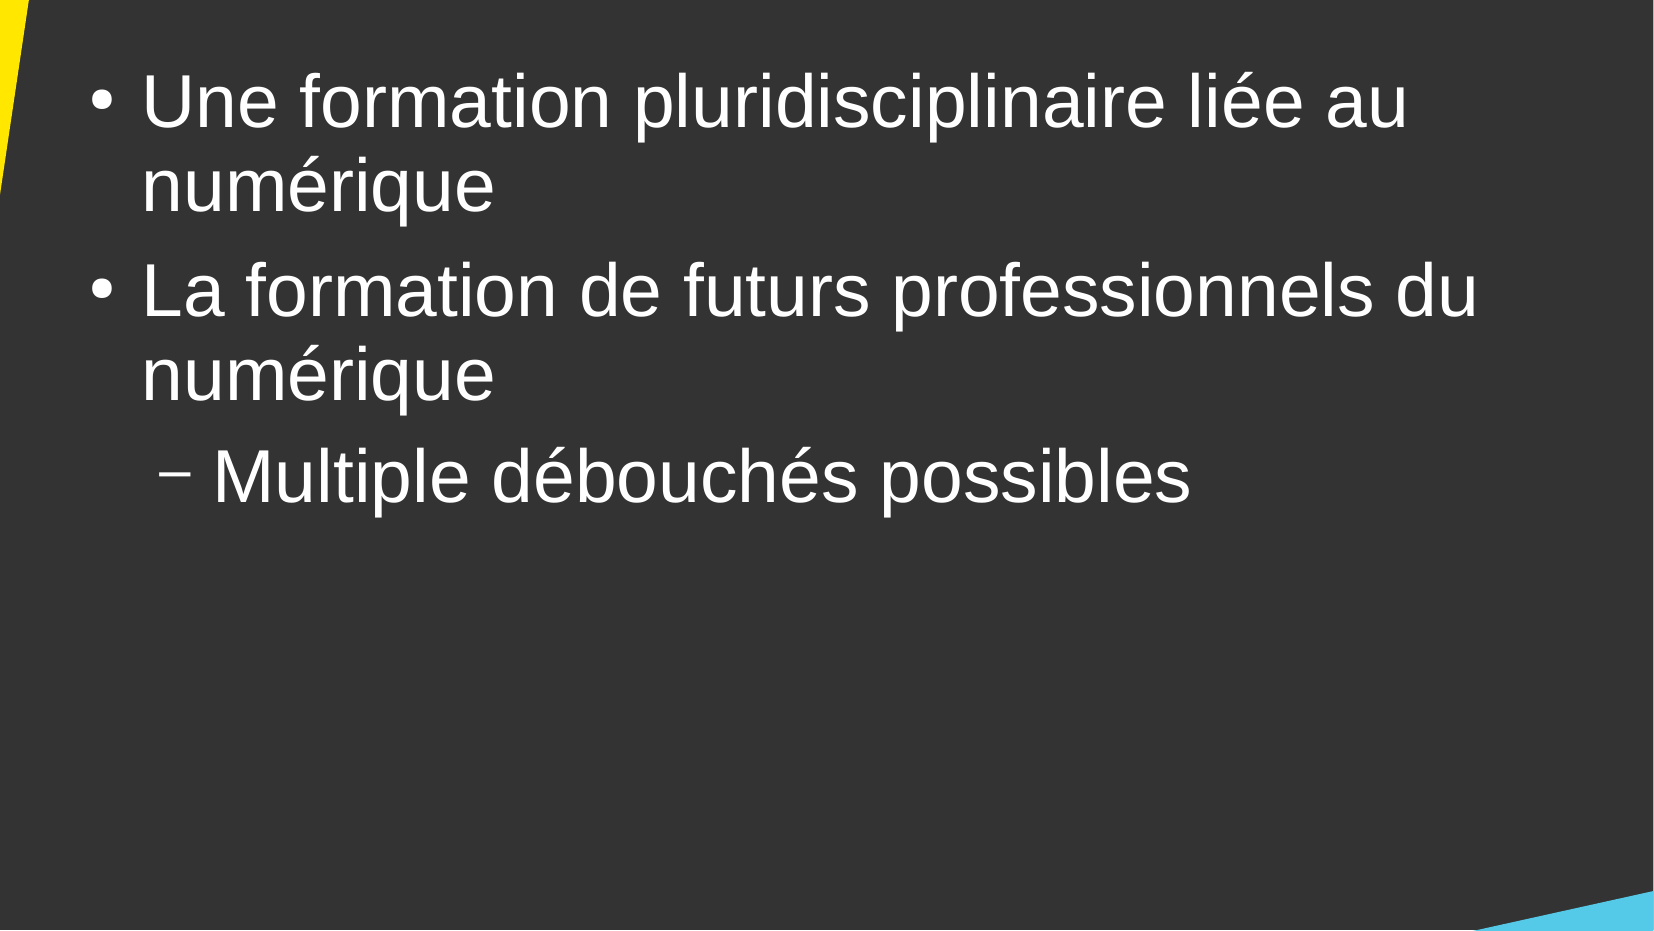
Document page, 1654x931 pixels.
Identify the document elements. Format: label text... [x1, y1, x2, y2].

text_box [1472, 890, 1654, 931]
list Une formation pluridisciplinaire liée au numérique La formation de futurs professionnels du numérique Multiple débouchés possibles [70, 59, 1595, 851]
text_box [0, 0, 29, 195]
